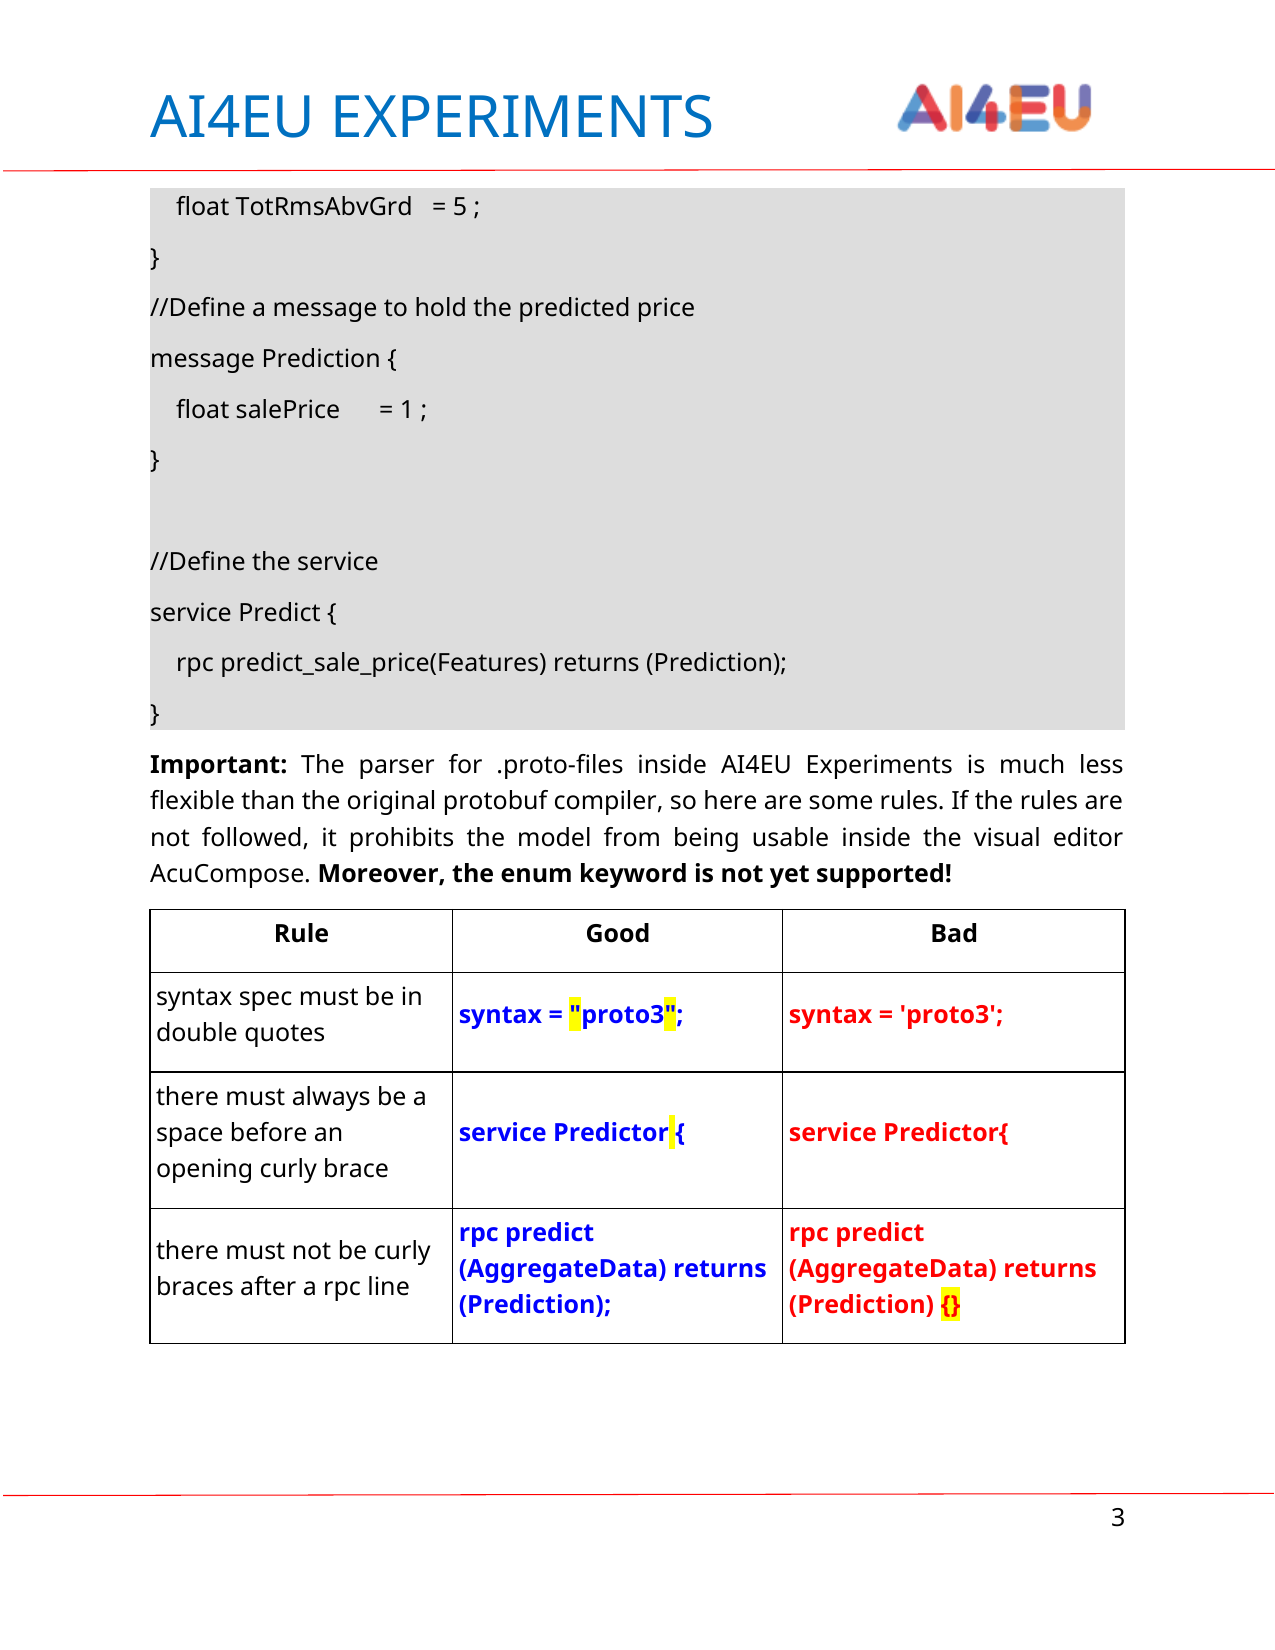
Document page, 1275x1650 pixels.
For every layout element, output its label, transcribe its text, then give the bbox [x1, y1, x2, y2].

table_cell service Predictor { [453, 1073, 782, 1207]
table_header Bad [783, 910, 1124, 972]
table_cell syntax spec must be in double quotes [151, 973, 452, 1071]
table_cell syntax = 'proto3'; [783, 973, 1124, 1071]
text //Define a message to hold the predicted price [150, 290, 1125, 324]
text rpc predict_sale_price(Features) returns (Prediction); [150, 645, 1125, 679]
table_cell rpc predict (AggregateData) returns (Prediction); [453, 1209, 782, 1343]
table_cell there must always be a space before an opening curly brace [151, 1073, 452, 1207]
text } [150, 696, 1125, 730]
picture [892, 78, 1099, 143]
text float salePrice = 1 ; [150, 391, 1125, 426]
table_cell rpc predict (AggregateData) returns (Prediction) {} [783, 1209, 1124, 1343]
text Important: The parser for .proto-files inside AI4EU Experiments is much less flexible than the original protobuf compiler, so here are some rules. If the rules are not followed, it prohibits the model from being usable inside the visual editor AcuCompose. Moreover, the enum keyword is not yet supported! [150, 747, 1125, 890]
table_header Good [453, 910, 782, 972]
text float TotRmsAbvGrd = 5 ; [150, 188, 1125, 223]
table_cell syntax = "proto3"; [453, 973, 782, 1071]
table_cell service Predictor{ [783, 1073, 1124, 1207]
text } [150, 239, 1125, 273]
text } [150, 442, 1125, 476]
table_cell there must not be curly braces after a rpc line [151, 1209, 452, 1343]
text //Define the service [150, 544, 1125, 578]
table_header Rule [151, 910, 452, 972]
text service Predict { [150, 594, 1125, 628]
text message Prediction { [150, 341, 1125, 375]
